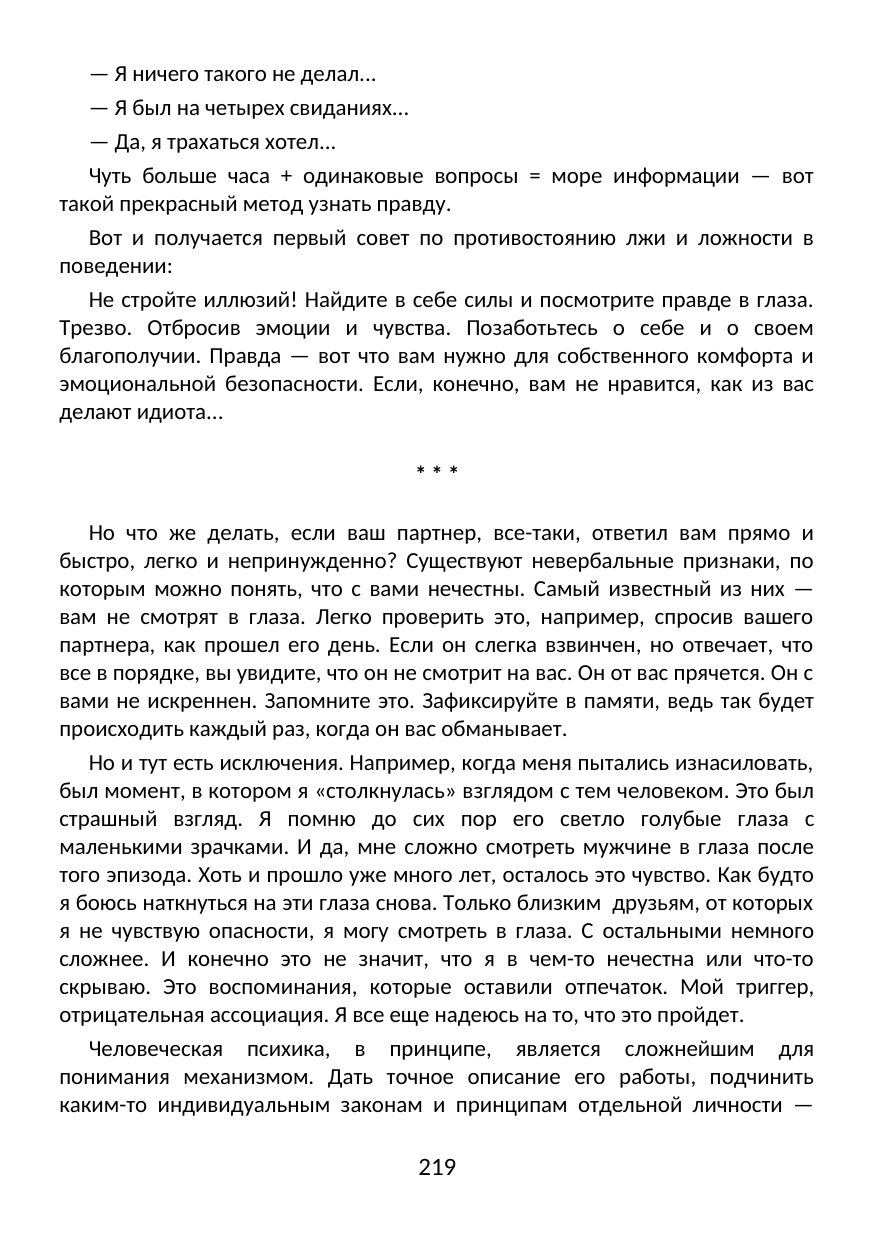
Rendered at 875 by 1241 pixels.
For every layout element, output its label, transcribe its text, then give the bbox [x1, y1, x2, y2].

subtitle * * * [59, 460, 815, 488]
text Человеческая психика, в принципе, является сложнейшим для понимания механизмом. Дать точное описание его работы, подчинить каким-то индивидуальным законам и принципам отдельной личности — [59, 1034, 815, 1118]
text Но что же делать, если ваш партнер, все-таки, ответил вам прямо и быстро, легко и непринужденно? Существуют невербальные признаки, по которым можно понять, что с вами нечестны. Самый известный из них — вам не смотрят в глаза. Легко проверить это, например, спросив вашего партнера, как прошел его день. Если он слегка взвинчен, но отвечает, что все в порядке, вы увидите, что он не смотрит на вас. Он от вас прячется. Он с вами не искреннен. Запомните это. Зафиксируйте в памяти, ведь так будет происходить каждый раз, когда он вас обманывает. [59, 518, 815, 742]
text — Я был на четырех свиданиях... [59, 93, 815, 121]
text Но и тут есть исключения. Например, когда меня пытались изнасиловать, был момент, в котором я «столкнулась» взглядом с тем человеком. Это был страшный взгляд. Я помню до сих пор его светло голубые глаза с маленькими зрачками. И да, мне сложно смотреть мужчине в глаза после того эпизода. Хоть и прошло уже много лет, осталось это чувство. Как будто я боюсь наткнуться на эти глаза снова. Только близким друзьям, от которых я не чувствую опасности, я могу смотреть в глаза. С остальными немного сложнее. И конечно это не значит, что я в чем-то нечестна или что-то скрываю. Это воспоминания, которые оставили отпечаток. Мой триггер, отрицательная ассоциация. Я все еще надеюсь на то, что это пройдет. [59, 748, 815, 1028]
text Вот и получается первый совет по противостоянию лжи и ложности в поведении: [59, 223, 815, 279]
text — Я ничего такого не делал... [59, 59, 815, 87]
text Не стройте иллюзий! Найдите в себе силы и посмотрите правде в глаза. Трезво. Отбросив эмоции и чувства. Позаботьтесь о себе и о своем благополучии. Правда — вот что вам нужно для собственного комфорта и эмоциональной безопасности. Если, конечно, вам не нравится, как из вас делают идиота... [59, 285, 815, 425]
text Чуть больше часа + одинаковые вопросы = море информации — вот такой прекрасный метод узнать правду. [59, 161, 815, 217]
text — Да, я трахаться хотел... [59, 127, 815, 155]
